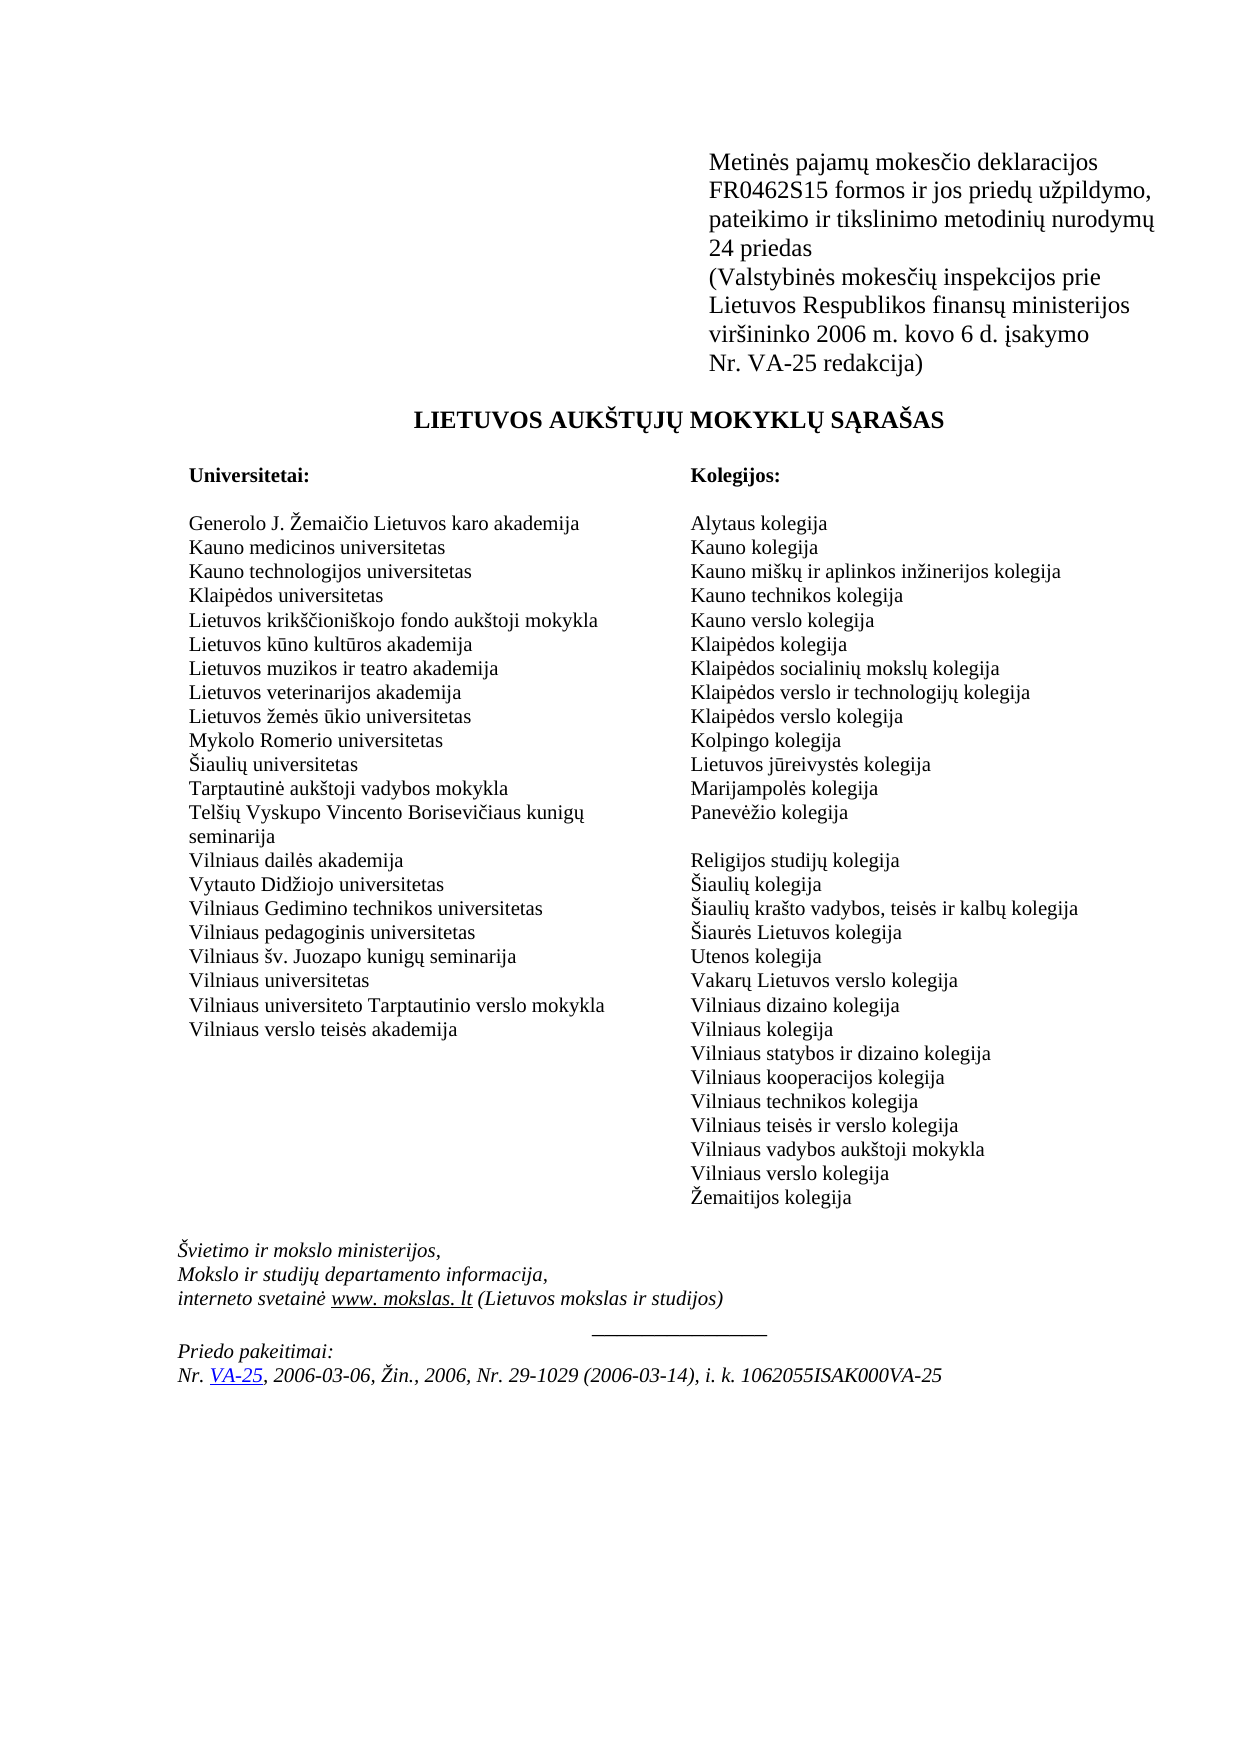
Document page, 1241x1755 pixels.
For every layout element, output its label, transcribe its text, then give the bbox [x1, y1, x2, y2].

table_cell Šiaulių krašto vadybos, teisės ir kalbų kolegija [679, 896, 1181, 920]
table_cell Vilniaus statybos ir dizaino kolegija [679, 1041, 1181, 1065]
table_cell Lietuvos jūreivystės kolegija [679, 752, 1181, 776]
table_cell Klaipėdos verslo kolegija [679, 704, 1181, 728]
table_cell Lietuvos veterinarijos akademija [177, 680, 679, 704]
table_cell Šiaulių universitetas [177, 752, 679, 776]
table_cell Vilniaus kolegija [679, 1017, 1181, 1041]
table_cell [679, 487, 1181, 511]
text Priedo pakeitimai: [177, 1339, 1181, 1363]
table_cell Vytauto Didžiojo universitetas [177, 872, 679, 896]
text ______________ [177, 1310, 1181, 1339]
table_cell [177, 1161, 679, 1185]
text FR0462S15 formos ir jos priedų užpildymo, [177, 176, 1181, 204]
table_cell Klaipėdos verslo ir technologijų kolegija [679, 680, 1181, 704]
table_cell [177, 1113, 679, 1137]
text Metinės pajamų mokesčio deklaracijos [177, 147, 1181, 176]
table_cell Vakarų Lietuvos verslo kolegija [679, 969, 1181, 992]
text LIETUVOS AUKŠTŲJŲ MOKYKLŲ SĄRAŠAS [177, 406, 1181, 434]
table_cell [177, 1185, 679, 1209]
table_cell Marijampolės kolegija [679, 776, 1181, 800]
table_cell Kauno kolegija [679, 535, 1181, 559]
table_cell Tarptautinė aukštoji vadybos mokykla [177, 776, 679, 800]
table_cell Vilniaus universitetas [177, 969, 679, 992]
table_cell Vilniaus šv. Juozapo kunigų seminarija [177, 944, 679, 968]
table_cell Kauno verslo kolegija [679, 608, 1181, 632]
table_cell [177, 1041, 679, 1065]
table_cell Kauno technologijos universitetas [177, 559, 679, 583]
table_cell Kauno miškų ir aplinkos inžinerijos kolegija [679, 559, 1181, 583]
table_cell Kauno medicinos universitetas [177, 535, 679, 559]
table_cell Generolo J. Žemaičio Lietuvos karo akademija [177, 511, 679, 535]
table_cell Lietuvos žemės ūkio universitetas [177, 704, 679, 728]
table_cell Vilniaus kooperacijos kolegija [679, 1065, 1181, 1089]
table_cell Klaipėdos kolegija [679, 632, 1181, 656]
table_cell Vilniaus technikos kolegija [679, 1089, 1181, 1113]
table_header Kolegijos: [679, 463, 1181, 487]
text Lietuvos Respublikos finansų ministerijos [177, 291, 1181, 319]
table_cell Šiaulių kolegija [679, 872, 1181, 896]
text pateikimo ir tikslinimo metodinių nurodymų [177, 204, 1181, 233]
table_cell Religijos studijų kolegija [679, 848, 1181, 872]
text interneto svetainė www. mokslas. lt (Lietuvos mokslas ir studijos) [177, 1286, 1181, 1310]
table_cell Vilniaus dizaino kolegija [679, 993, 1181, 1017]
table_cell Vilniaus verslo kolegija [679, 1161, 1181, 1185]
table_cell Vilniaus verslo teisės akademija [177, 1017, 679, 1041]
table_cell Panevėžio kolegija [679, 800, 1181, 848]
table_cell Vilniaus pedagoginis universitetas [177, 920, 679, 944]
table_cell Klaipėdos universitetas [177, 584, 679, 607]
table_cell Vilniaus vadybos aukštoji mokykla [679, 1137, 1181, 1161]
text Mokslo ir studijų departamento informacija, [177, 1262, 1181, 1286]
text viršininko 2006 m. kovo 6 d. įsakymo [177, 319, 1181, 348]
table_cell Vilniaus teisės ir verslo kolegija [679, 1113, 1181, 1137]
table_cell [177, 1065, 679, 1089]
text (Valstybinės mokesčių inspekcijos prie [177, 262, 1181, 291]
table_cell Lietuvos kūno kultūros akademija [177, 632, 679, 656]
table_cell Šiaurės Lietuvos kolegija [679, 920, 1181, 944]
table_cell Klaipėdos socialinių mokslų kolegija [679, 656, 1181, 680]
table_cell Vilniaus dailės akademija [177, 848, 679, 872]
table_cell Alytaus kolegija [679, 511, 1181, 535]
table_cell [177, 1089, 679, 1113]
text Nr. VA-25 redakcija) [177, 348, 1181, 377]
table_cell Vilniaus Gedimino technikos universitetas [177, 896, 679, 920]
table_cell Lietuvos muzikos ir teatro akademija [177, 656, 679, 680]
table_header Universitetai: [177, 463, 679, 487]
text 24 priedas [177, 233, 1181, 262]
table_cell [177, 1137, 679, 1161]
table_cell Telšių Vyskupo Vincento Borisevičiaus kunigų seminarija [177, 800, 679, 848]
text Švietimo ir mokslo ministerijos, [177, 1238, 1181, 1262]
table_cell Vilniaus universiteto Tarptautinio verslo mokykla [177, 993, 679, 1017]
table_cell Lietuvos krikščioniškojo fondo aukštoji mokykla [177, 608, 679, 632]
table_cell [177, 487, 679, 511]
table_cell Mykolo Romerio universitetas [177, 728, 679, 752]
text Nr. VA-25, 2006-03-06, Žin., 2006, Nr. 29-1029 (2006-03-14), i. k. 1062055ISAK000VA-25 [177, 1363, 1181, 1387]
table_cell Kolpingo kolegija [679, 728, 1181, 752]
table_cell Utenos kolegija [679, 944, 1181, 968]
table_cell Kauno technikos kolegija [679, 584, 1181, 607]
table_cell Žemaitijos kolegija [679, 1185, 1181, 1209]
